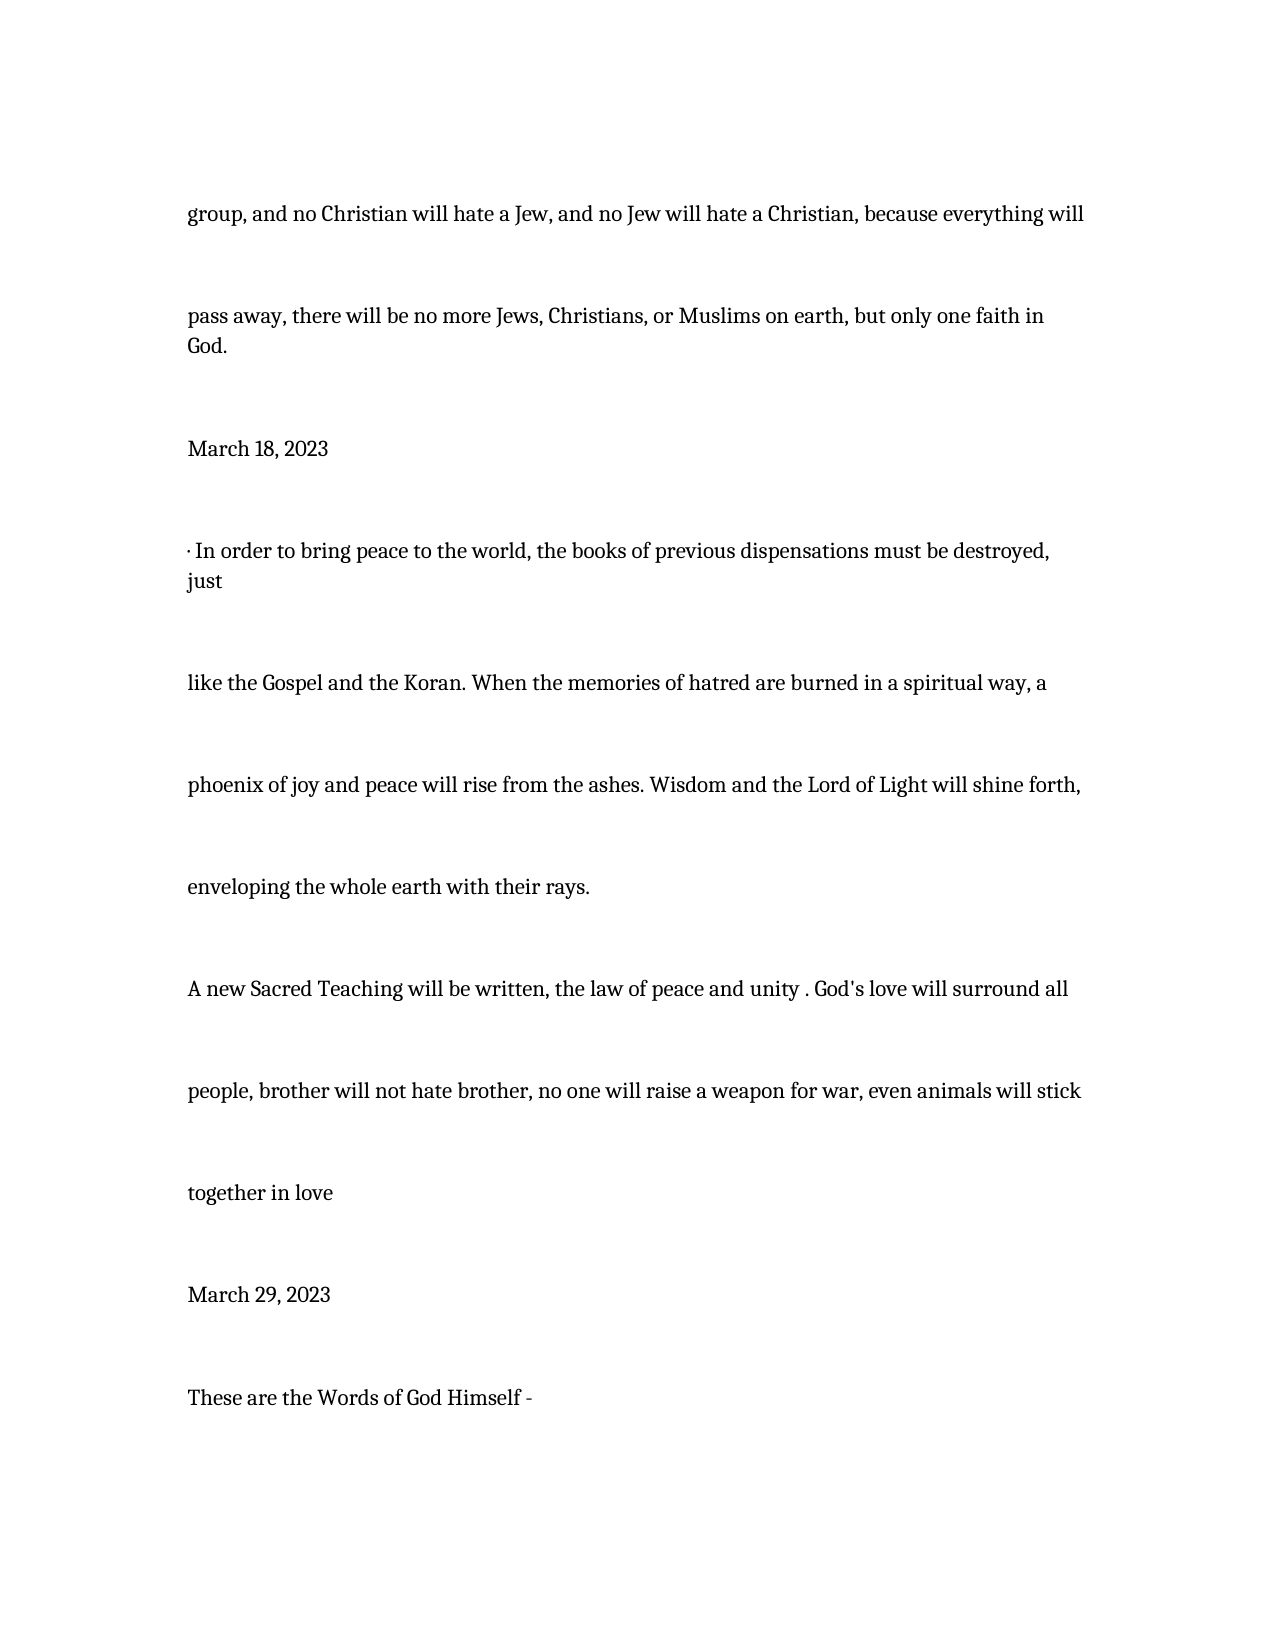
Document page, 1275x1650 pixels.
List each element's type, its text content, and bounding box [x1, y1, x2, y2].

text pass away, there will be no more Jews, Christians, or Muslims on earth, but only one faith in God. [187, 303, 1087, 360]
text together in love [187, 1180, 1087, 1207]
text These are the Words of God Himself - [187, 1384, 1087, 1411]
text people, brother will not hate brother, no one will raise a weapon for war, even animals will stick [187, 1078, 1087, 1104]
text March 18, 2023 [187, 435, 1087, 462]
text phoenix of joy and peace will rise from the ashes. Wisdom and the Lord of Light will shine forth, [187, 772, 1087, 798]
text group, and no Christian will hate a Jew, and no Jew will hate a Christian, because everything will [187, 201, 1087, 227]
text A new Sacred Teaching will be written, the law of peace and unity . God's love will surround all [187, 976, 1087, 1002]
text · In order to bring peace to the world, the books of previous dispensations must be destroyed, just [187, 537, 1087, 594]
text enveloping the whole earth with their rays. [187, 874, 1087, 900]
text like the Gospel and the Koran. When the memories of hatred are burned in a spiritual way, a [187, 670, 1087, 696]
text March 29, 2023 [187, 1282, 1087, 1309]
